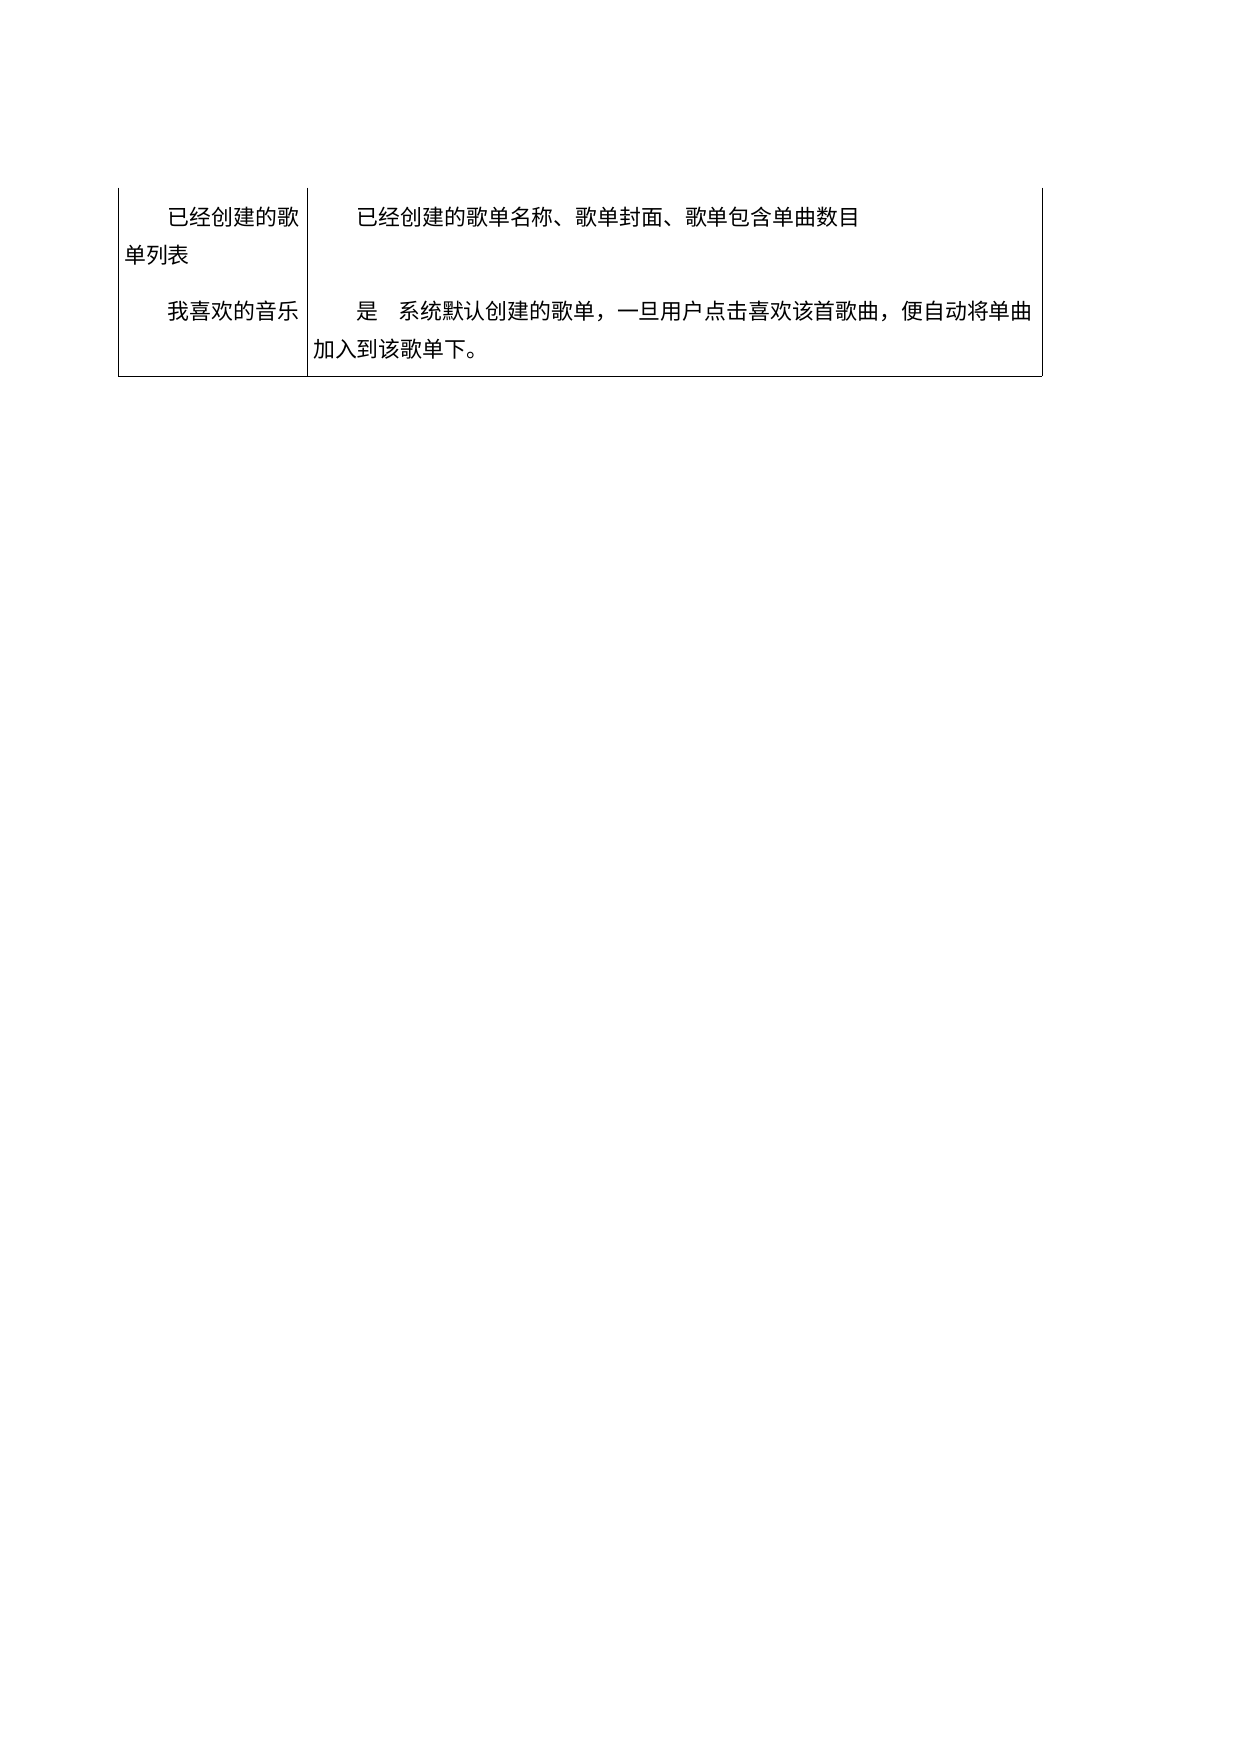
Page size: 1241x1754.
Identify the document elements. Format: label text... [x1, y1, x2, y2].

table_cell 已经创建的歌单列表 [119, 188, 307, 282]
table_cell 我喜欢的音乐 [119, 282, 307, 376]
table_cell 是 系统默认创建的歌单，一旦用户点击喜欢该首歌曲，便自动将单曲加入到该歌单下。 [308, 282, 1042, 376]
table_cell 已经创建的歌单名称、歌单封面、歌单包含单曲数目 [308, 188, 1042, 282]
